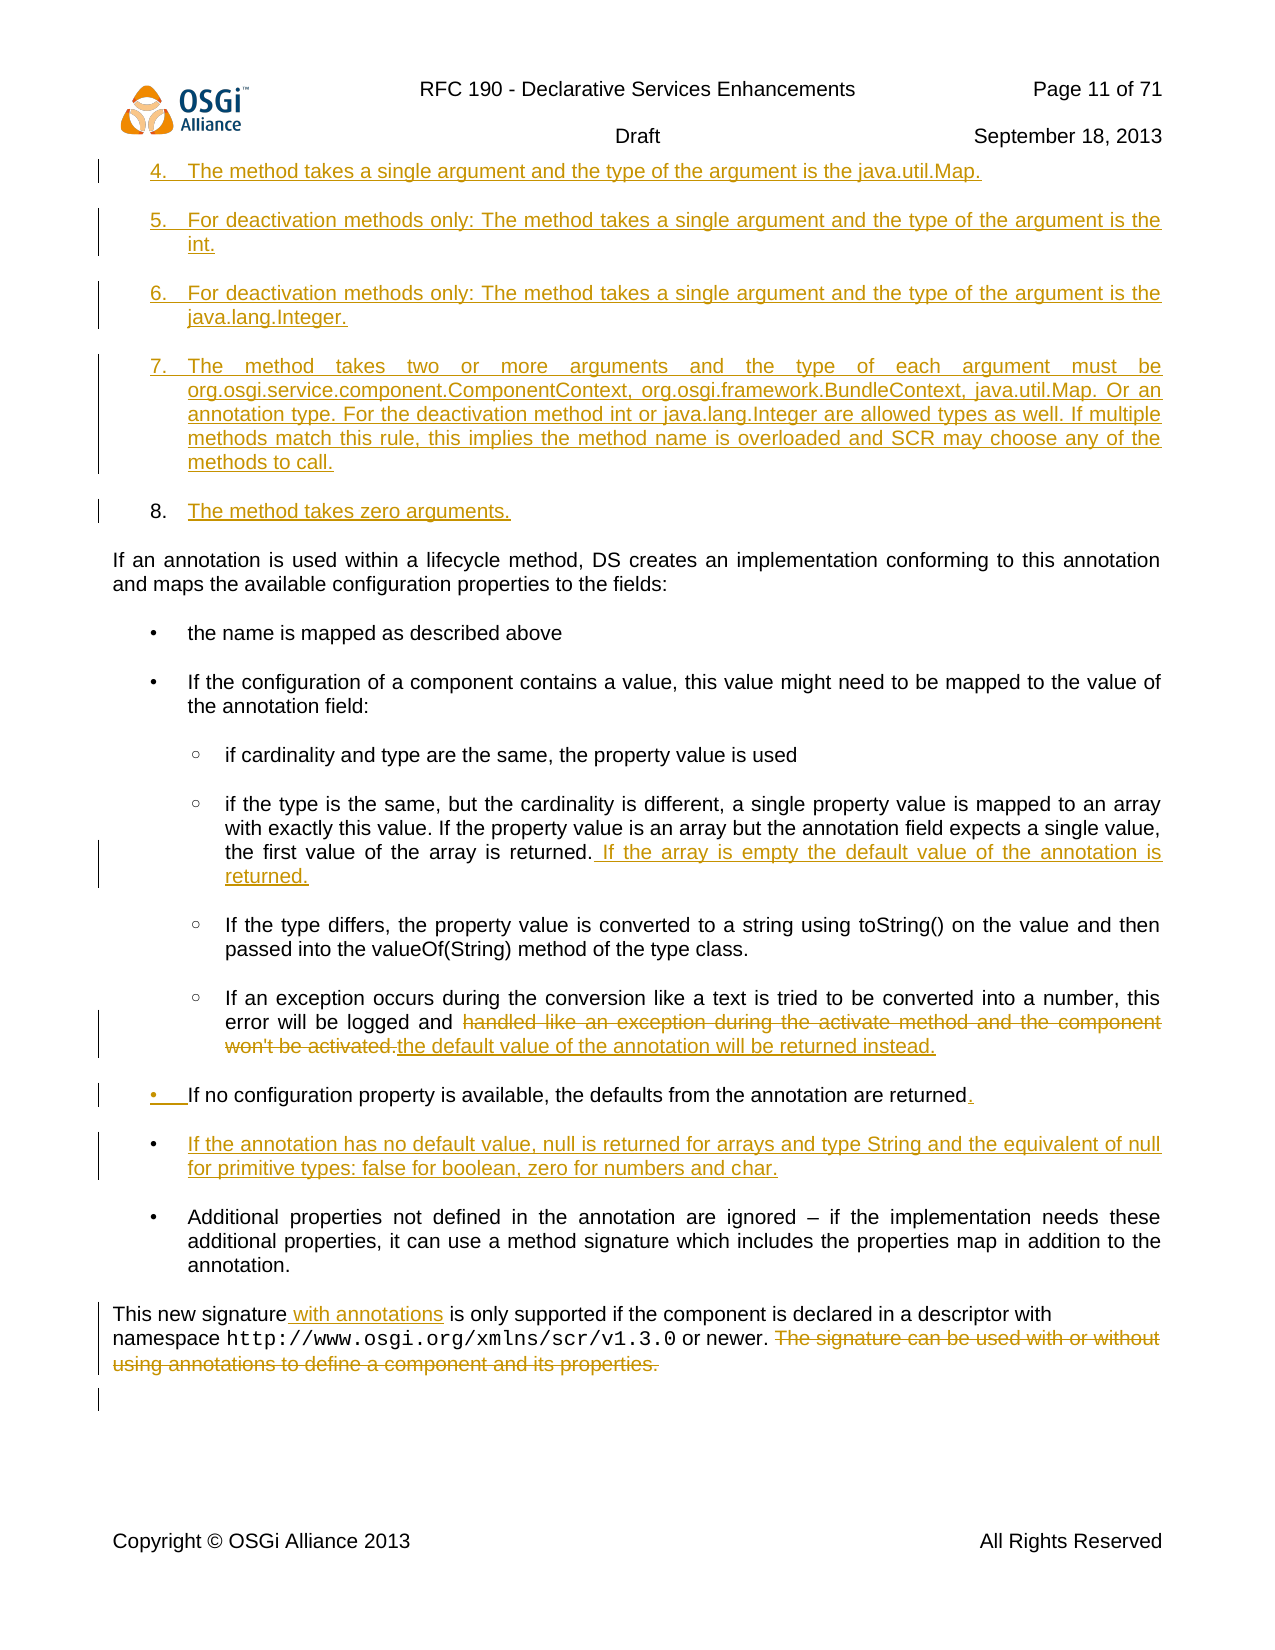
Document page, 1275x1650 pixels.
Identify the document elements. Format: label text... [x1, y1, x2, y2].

list For deactivation methods only: The method takes a single argument and the type of the argument is the [150, 281, 1162, 302]
list The method takes a single argument and the type of the argument is the java.util.Map. [150, 159, 1162, 183]
list If the annotation has no default value, null is returned for arrays and type String and the equivalent of null for primitive types: false for boolean, zero for numbers and char. [150, 1132, 1162, 1179]
list If an exception occurs during the conversion like a text is tried to be converted into a number, this error will be logged and the default value of the annotation will be returned instead. [187, 986, 1162, 1057]
text This new signature with annotations is only supported if the component is declared in a descriptor with namespace http://www.osgi.org/xmlns/scr/v1.3.0 or newer. [112, 1302, 1162, 1375]
list if cardinality and type are the same, the property value is used [187, 742, 1162, 767]
list int. [150, 230, 1162, 256]
list If the configuration of a component contains a value, this value might need to be mapped to the value of the annotation field: [150, 669, 1162, 717]
list if the type is the same, but the cardinality is different, a single property value is mapped to an array with exactly this value. If the property value is an array but the annotation field expects a single value, the first value of the array is returned. If the array is empty the default value of the annotation is returned. [187, 792, 1162, 887]
list If no configuration property is available, the defaults from the annotation are returned. [150, 1082, 1162, 1107]
list Additional properties not defined in the annotation are ignored – if the implementation needs these additional properties, it can use a method signature which includes the properties map in addition to the annotation. [150, 1204, 1162, 1277]
list the name is mapped as described above [150, 620, 1162, 644]
list For deactivation methods only: The method takes a single argument and the type of the argument is the [150, 208, 1162, 229]
list org.osgi.service.component.ComponentContext, org.osgi.framework.BundleContext, java.util.Map. Or an annotation type. For the deactivation method int or java.lang.Integer are allowed types as well. If multiple methods match this rule, this implies the method name is overloaded and SCR may choose any of the methods to call. [150, 376, 1162, 473]
list java.lang.Integer. [150, 303, 1162, 329]
list The method takes two or more arguments and the type of each argument must be [150, 354, 1162, 375]
picture [113, 78, 257, 142]
list If the type differs, the property value is converted to a string using toString() on the value and then passed into the valueOf(String) method of the type class. [187, 912, 1162, 961]
text If an annotation is used within a lifecycle method, DS creates an implementation conforming to this annotation and maps the available configuration properties to the fields: [112, 547, 1162, 595]
list The method takes zero arguments. [150, 498, 1162, 522]
